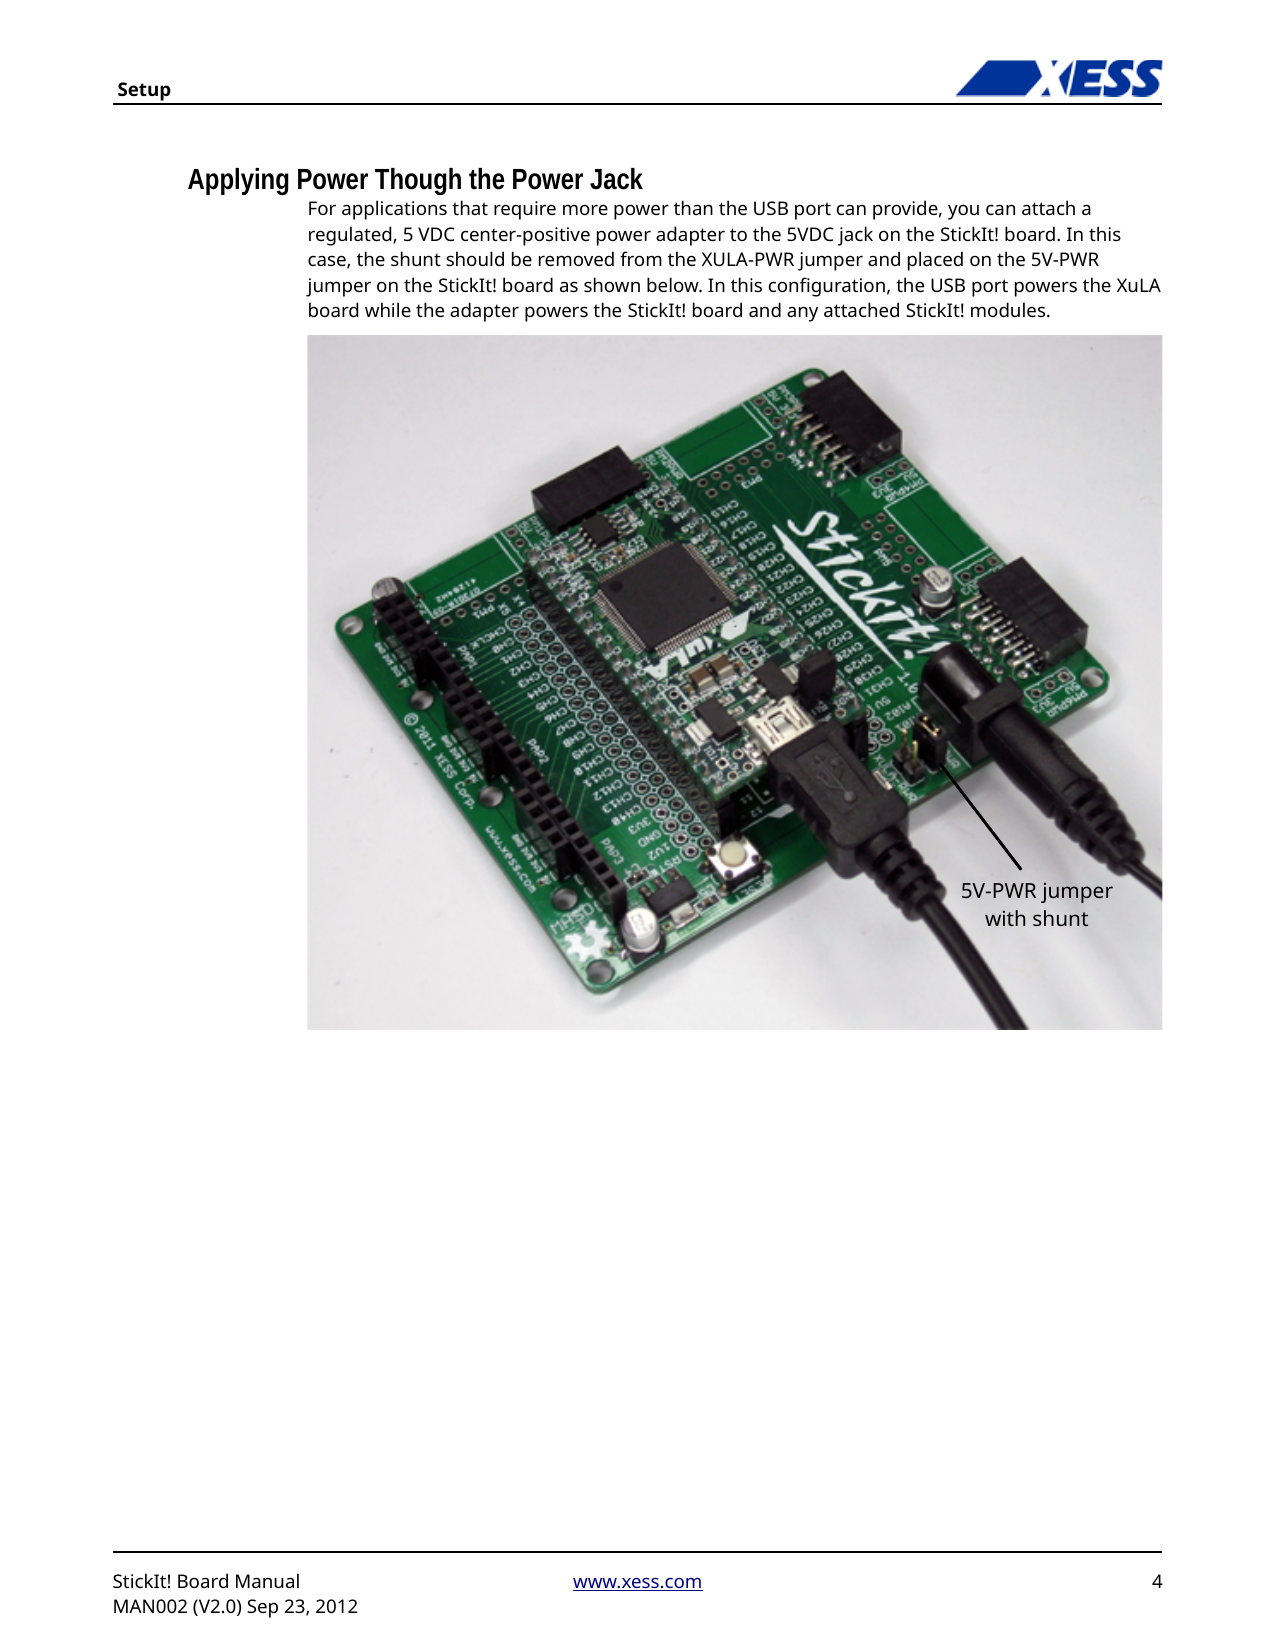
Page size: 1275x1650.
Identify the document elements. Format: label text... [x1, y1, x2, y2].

text For applications that require more power than the USB port can provide, you can attach a regulated, 5 VDC center-positive power adapter to the 5VDC jack on the StickIt! board. In this case, the shunt should be removed from the XULA-PWR jumper and placed on the 5V-PWR jumper on the StickIt! board as shown below. In this configuration, the USB port powers the XuLA board while the adapter powers the StickIt! board and any attached StickIt! modules. [307, 195, 1162, 323]
picture [955, 60, 1163, 97]
subtitle Applying Power Though the Power Jack [187, 162, 1162, 195]
picture [307, 335, 1163, 1030]
